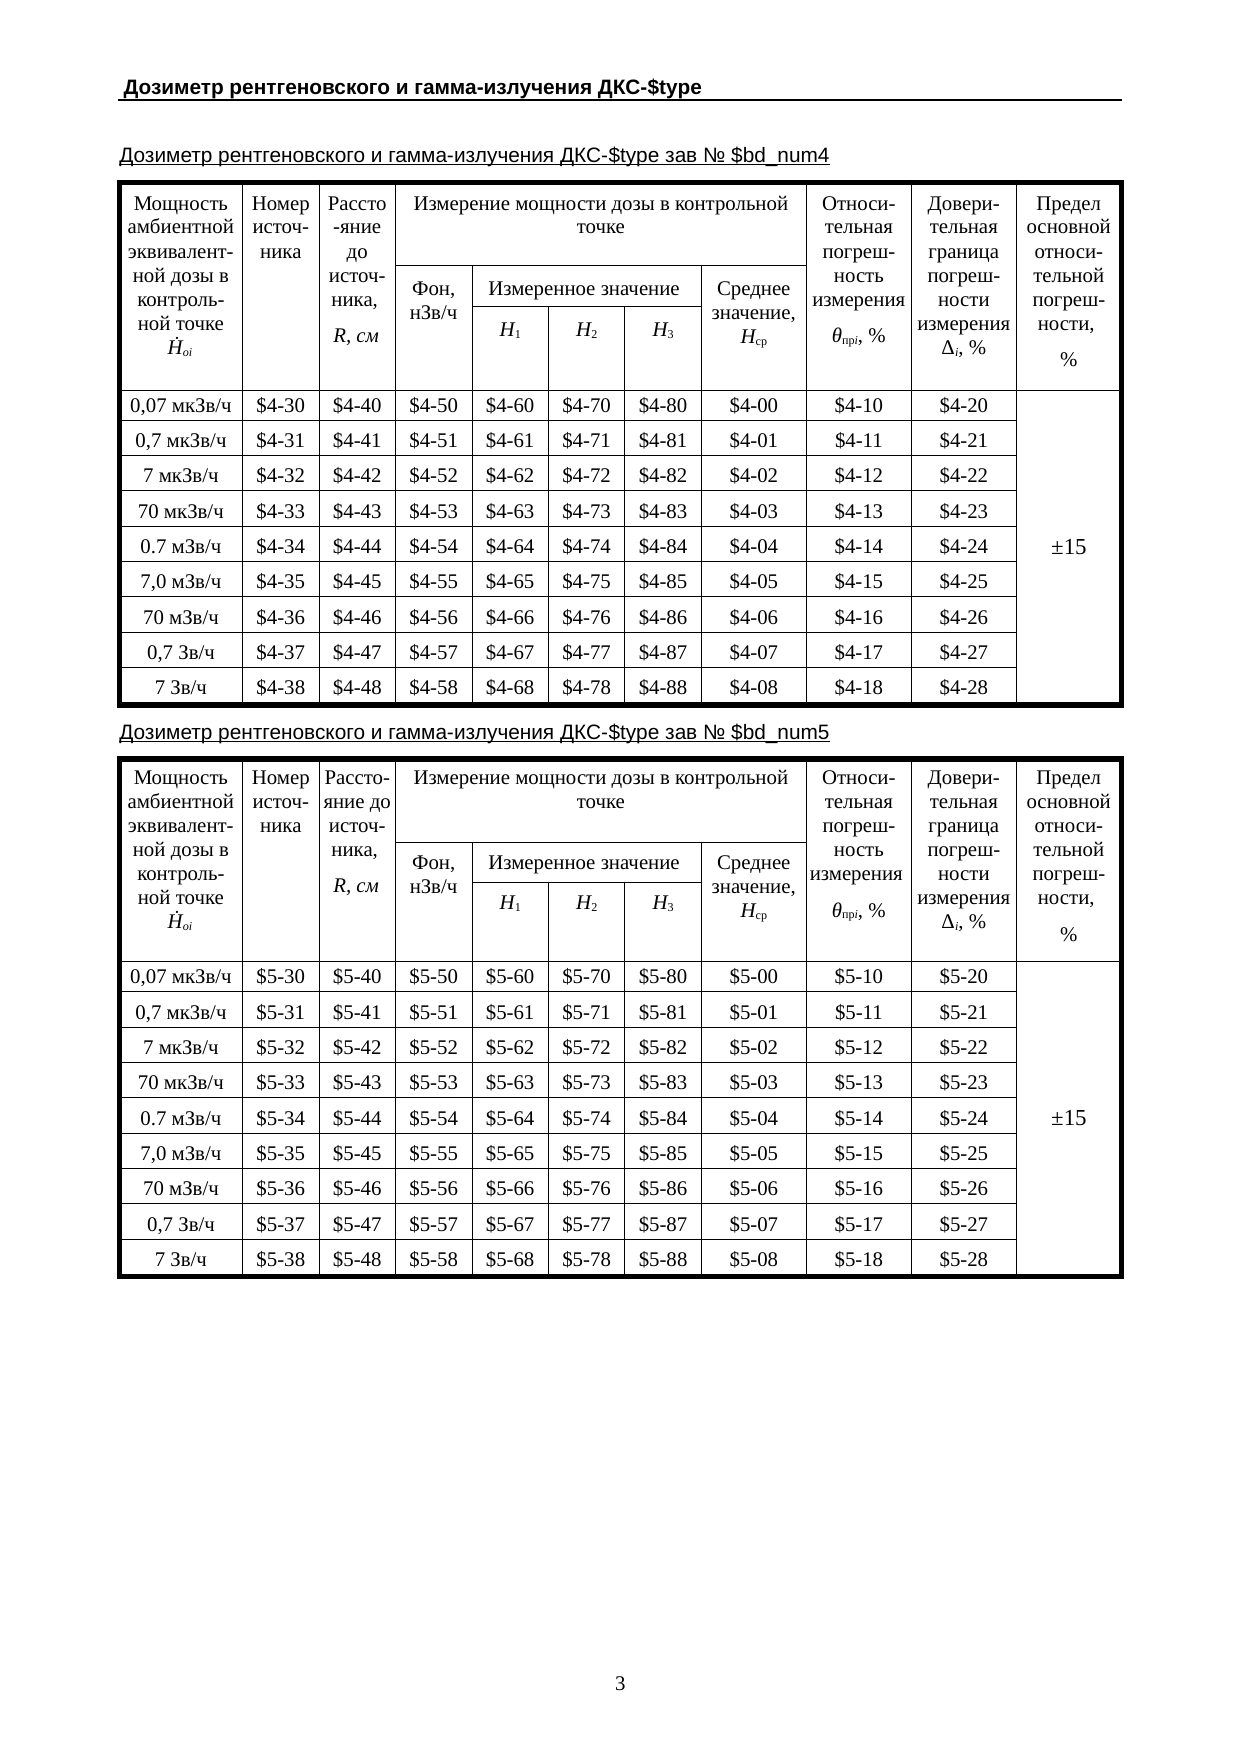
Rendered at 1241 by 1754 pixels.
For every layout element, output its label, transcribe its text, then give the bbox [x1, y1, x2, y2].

table_cell $5-48 [320, 1240, 395, 1274]
table_cell $5-42 [320, 1028, 395, 1062]
table_cell $5-64 [473, 1098, 548, 1133]
table_cell $5-63 [473, 1063, 548, 1097]
table_cell $5-76 [549, 1169, 624, 1203]
table_cell $5-75 [549, 1134, 624, 1168]
table_cell $5-16 [807, 1169, 911, 1203]
table_cell $4-01 [702, 421, 806, 455]
table_cell $4-06 [702, 597, 806, 632]
table_cell 7 мкЗв/ч [122, 1028, 242, 1062]
table_cell $4-62 [473, 456, 548, 490]
table_cell $4-22 [912, 456, 1016, 490]
table_cell 7 мкЗв/ч [122, 456, 242, 490]
table_cell 70 мЗв/ч [122, 597, 242, 632]
table_cell H2 [549, 307, 624, 389]
table_cell $5-17 [807, 1204, 911, 1238]
table_cell $5-88 [625, 1240, 701, 1274]
table_cell 7 Зв/ч [122, 668, 242, 702]
table_cell $4-02 [702, 456, 806, 490]
table_cell $4-08 [702, 668, 806, 702]
table_cell $5-31 [243, 992, 319, 1027]
table_cell $5-21 [912, 992, 1016, 1027]
table_cell $5-68 [473, 1240, 548, 1274]
table_cell $5-65 [473, 1134, 548, 1168]
table_cell Довери-тельная граница погреш-ности измерения Δi, % [912, 185, 1016, 389]
table_cell $5-62 [473, 1028, 548, 1062]
table_cell $4-44 [320, 527, 395, 561]
table_cell $5-58 [396, 1240, 472, 1274]
table_cell $4-24 [912, 527, 1016, 561]
table_cell $4-68 [473, 668, 548, 702]
table_cell Измеренное значение [473, 843, 701, 882]
table_cell $4-82 [625, 456, 701, 490]
table_cell $4-60 [473, 391, 548, 420]
table_cell Мощность амбиентной эквивалент-ной дозы в контроль-ной точке Ḣoi [122, 185, 242, 389]
table_cell $4-58 [396, 668, 472, 702]
table_cell $5-05 [702, 1134, 806, 1168]
table_cell $5-40 [320, 962, 395, 991]
table_cell $5-34 [243, 1098, 319, 1133]
table_cell $4-04 [702, 527, 806, 561]
table_cell $5-74 [549, 1098, 624, 1133]
table_cell $4-50 [396, 391, 472, 420]
table_cell $4-71 [549, 421, 624, 455]
table_header Дозиметр рентгеновского и гамма-излучения ДКС-$type зав № $bd_num4 [119, 131, 1121, 179]
table_cell $4-38 [243, 668, 319, 702]
table_cell 7,0 мЗв/ч [122, 562, 242, 596]
table_cell $5-00 [702, 962, 806, 991]
table_cell $4-35 [243, 562, 319, 596]
table_cell H3 [625, 883, 701, 961]
table_cell 0,7 мкЗв/ч [122, 992, 242, 1027]
table_cell $4-56 [396, 597, 472, 632]
table_cell H3 [625, 307, 701, 389]
table_cell Относи-тельная погреш-ность измерения θпрi, % [807, 185, 911, 389]
table_cell 7,0 мЗв/ч [122, 1134, 242, 1168]
table_cell $5-45 [320, 1134, 395, 1168]
table_cell H2 [549, 883, 624, 961]
table_cell $5-67 [473, 1204, 548, 1238]
table_cell $5-84 [625, 1098, 701, 1133]
table_cell $5-46 [320, 1169, 395, 1203]
table_cell $4-31 [243, 421, 319, 455]
table_cell $4-74 [549, 527, 624, 561]
table_cell Фон, нЗв/ч [396, 266, 472, 389]
table_cell $5-77 [549, 1204, 624, 1238]
table_header Дозиметр рентгеновского и гамма-излучения ДКС-$type зав № $bd_num5 [119, 708, 1121, 756]
table_cell $4-78 [549, 668, 624, 702]
table_cell 0,7 мкЗв/ч [122, 421, 242, 455]
table_cell $5-51 [396, 992, 472, 1027]
table_cell $5-20 [912, 962, 1016, 991]
table_cell $5-07 [702, 1204, 806, 1238]
table_cell $5-61 [473, 992, 548, 1027]
table_cell $4-47 [320, 633, 395, 667]
table_cell $4-42 [320, 456, 395, 490]
table_cell Довери-тельная граница погреш-ности измерения Δi, % [912, 762, 1016, 961]
table_cell 70 мкЗв/ч [122, 1063, 242, 1097]
table_cell Номер источ-ника [243, 762, 319, 961]
table_cell $5-81 [625, 992, 701, 1027]
table_cell $5-14 [807, 1098, 911, 1133]
table_cell $4-26 [912, 597, 1016, 632]
table_cell $4-07 [702, 633, 806, 667]
table_cell $4-30 [243, 391, 319, 420]
table_cell $4-45 [320, 562, 395, 596]
table_cell $5-10 [807, 962, 911, 991]
table_cell $4-83 [625, 491, 701, 526]
table_cell $4-88 [625, 668, 701, 702]
table_cell $5-86 [625, 1169, 701, 1203]
table_cell $5-38 [243, 1240, 319, 1274]
table_cell $4-15 [807, 562, 911, 596]
table_cell Относи-тельная погреш-ность измерения θпрi, % [807, 762, 911, 961]
table_cell ±15 [1017, 962, 1119, 1274]
table_cell $5-02 [702, 1028, 806, 1062]
table_cell $4-12 [807, 456, 911, 490]
table_cell $5-24 [912, 1098, 1016, 1133]
table_cell $4-85 [625, 562, 701, 596]
table_cell $5-70 [549, 962, 624, 991]
table_cell $4-72 [549, 456, 624, 490]
table_cell ±15 [1017, 391, 1119, 702]
table_cell Среднее значение, Hср [702, 843, 806, 961]
table_cell 0,07 мкЗв/ч [122, 962, 242, 991]
table_cell $4-13 [807, 491, 911, 526]
table_cell $5-66 [473, 1169, 548, 1203]
table_cell $4-66 [473, 597, 548, 632]
table_cell $4-70 [549, 391, 624, 420]
table_cell Рассто-яние до источ-ника, R, см [320, 185, 395, 389]
table_cell $5-44 [320, 1098, 395, 1133]
table_cell $4-18 [807, 668, 911, 702]
table_cell $4-64 [473, 527, 548, 561]
table_cell $4-76 [549, 597, 624, 632]
table_cell $4-46 [320, 597, 395, 632]
table_cell $4-14 [807, 527, 911, 561]
table_cell $4-03 [702, 491, 806, 526]
table_cell $4-41 [320, 421, 395, 455]
table_cell $4-23 [912, 491, 1016, 526]
table_cell $5-35 [243, 1134, 319, 1168]
table_cell $4-84 [625, 527, 701, 561]
table_cell $4-34 [243, 527, 319, 561]
table_cell $4-75 [549, 562, 624, 596]
table_cell $4-16 [807, 597, 911, 632]
table_cell H1 [473, 883, 548, 961]
table_cell $4-80 [625, 391, 701, 420]
table_cell $5-55 [396, 1134, 472, 1168]
table_cell $5-01 [702, 992, 806, 1027]
table_cell 7 Зв/ч [122, 1240, 242, 1274]
table_cell $5-25 [912, 1134, 1016, 1168]
table_cell $5-41 [320, 992, 395, 1027]
table_cell $4-05 [702, 562, 806, 596]
table_cell $4-57 [396, 633, 472, 667]
table_cell $5-83 [625, 1063, 701, 1097]
table_cell $4-25 [912, 562, 1016, 596]
table_cell 0.7 мЗв/ч [122, 1098, 242, 1133]
table_cell $5-57 [396, 1204, 472, 1238]
table_cell $4-55 [396, 562, 472, 596]
table_cell $5-50 [396, 962, 472, 991]
table_cell 70 мкЗв/ч [122, 491, 242, 526]
table_cell $4-36 [243, 597, 319, 632]
table_cell $4-17 [807, 633, 911, 667]
table_cell $4-43 [320, 491, 395, 526]
table_cell $4-81 [625, 421, 701, 455]
table_cell $5-53 [396, 1063, 472, 1097]
table_cell $4-32 [243, 456, 319, 490]
table_cell $4-53 [396, 491, 472, 526]
table_cell $5-78 [549, 1240, 624, 1274]
table_cell $5-52 [396, 1028, 472, 1062]
table_cell $5-36 [243, 1169, 319, 1203]
table_cell Мощность амбиентной эквивалент-ной дозы в контроль-ной точке Ḣoi [122, 762, 242, 961]
table_cell $5-13 [807, 1063, 911, 1097]
table_cell Измерение мощности дозы в контрольной точке [396, 762, 806, 842]
table_cell Рассто-яние до источ-ника, R, см [320, 762, 395, 961]
table_cell Предел основной относи-тельной погреш-ности, % [1017, 185, 1119, 389]
table_cell $5-33 [243, 1063, 319, 1097]
table_cell $5-04 [702, 1098, 806, 1133]
table_cell $5-87 [625, 1204, 701, 1238]
table_cell $5-23 [912, 1063, 1016, 1097]
table_cell $5-15 [807, 1134, 911, 1168]
table_cell $5-03 [702, 1063, 806, 1097]
table_cell $4-21 [912, 421, 1016, 455]
table_cell $4-86 [625, 597, 701, 632]
table_cell Предел основной относи-тельной погреш-ности, % [1017, 762, 1119, 961]
table_cell Номер источ-ника [243, 185, 319, 389]
table_cell $4-00 [702, 391, 806, 420]
table_cell $5-56 [396, 1169, 472, 1203]
table_cell $4-11 [807, 421, 911, 455]
table_cell H1 [473, 307, 548, 389]
table_cell $5-60 [473, 962, 548, 991]
table_cell 70 мЗв/ч [122, 1169, 242, 1203]
table_cell $4-10 [807, 391, 911, 420]
table_cell $5-73 [549, 1063, 624, 1097]
table_cell $5-43 [320, 1063, 395, 1097]
table_cell $5-11 [807, 992, 911, 1027]
table_cell $5-18 [807, 1240, 911, 1274]
table_cell $4-37 [243, 633, 319, 667]
table_cell $5-30 [243, 962, 319, 991]
table_cell $5-12 [807, 1028, 911, 1062]
table_cell Среднее значение, Hср [702, 266, 806, 389]
table_cell $4-63 [473, 491, 548, 526]
table_cell $4-67 [473, 633, 548, 667]
table_cell Измерение мощности дозы в контрольной точке [396, 185, 806, 265]
table_cell $5-72 [549, 1028, 624, 1062]
table_cell 0.7 мЗв/ч [122, 527, 242, 561]
table_cell $4-73 [549, 491, 624, 526]
table_cell $4-51 [396, 421, 472, 455]
table_cell $4-40 [320, 391, 395, 420]
table_cell $5-80 [625, 962, 701, 991]
table_cell $4-77 [549, 633, 624, 667]
table_cell $5-28 [912, 1240, 1016, 1274]
table_cell Фон, нЗв/ч [396, 843, 472, 961]
table_cell $4-61 [473, 421, 548, 455]
table_cell 0,7 Зв/ч [122, 1204, 242, 1238]
table_cell $5-22 [912, 1028, 1016, 1062]
table_cell $5-27 [912, 1204, 1016, 1238]
table_cell $4-48 [320, 668, 395, 702]
table_cell $5-71 [549, 992, 624, 1027]
table_cell $4-65 [473, 562, 548, 596]
table_cell $4-33 [243, 491, 319, 526]
table_cell $5-82 [625, 1028, 701, 1062]
table_cell 0,7 Зв/ч [122, 633, 242, 667]
table_cell $4-87 [625, 633, 701, 667]
table_cell $5-08 [702, 1240, 806, 1274]
table_cell $4-27 [912, 633, 1016, 667]
table_cell Измеренное значение [473, 266, 701, 306]
table_cell $5-47 [320, 1204, 395, 1238]
table_cell $5-06 [702, 1169, 806, 1203]
table_cell $5-54 [396, 1098, 472, 1133]
table_cell $4-54 [396, 527, 472, 561]
table_cell $5-85 [625, 1134, 701, 1168]
table_cell $4-28 [912, 668, 1016, 702]
table_cell 0,07 мкЗв/ч [122, 391, 242, 420]
table_cell $5-37 [243, 1204, 319, 1238]
table_cell $5-26 [912, 1169, 1016, 1203]
table_cell $5-32 [243, 1028, 319, 1062]
table_cell $4-52 [396, 456, 472, 490]
table_cell $4-20 [912, 391, 1016, 420]
